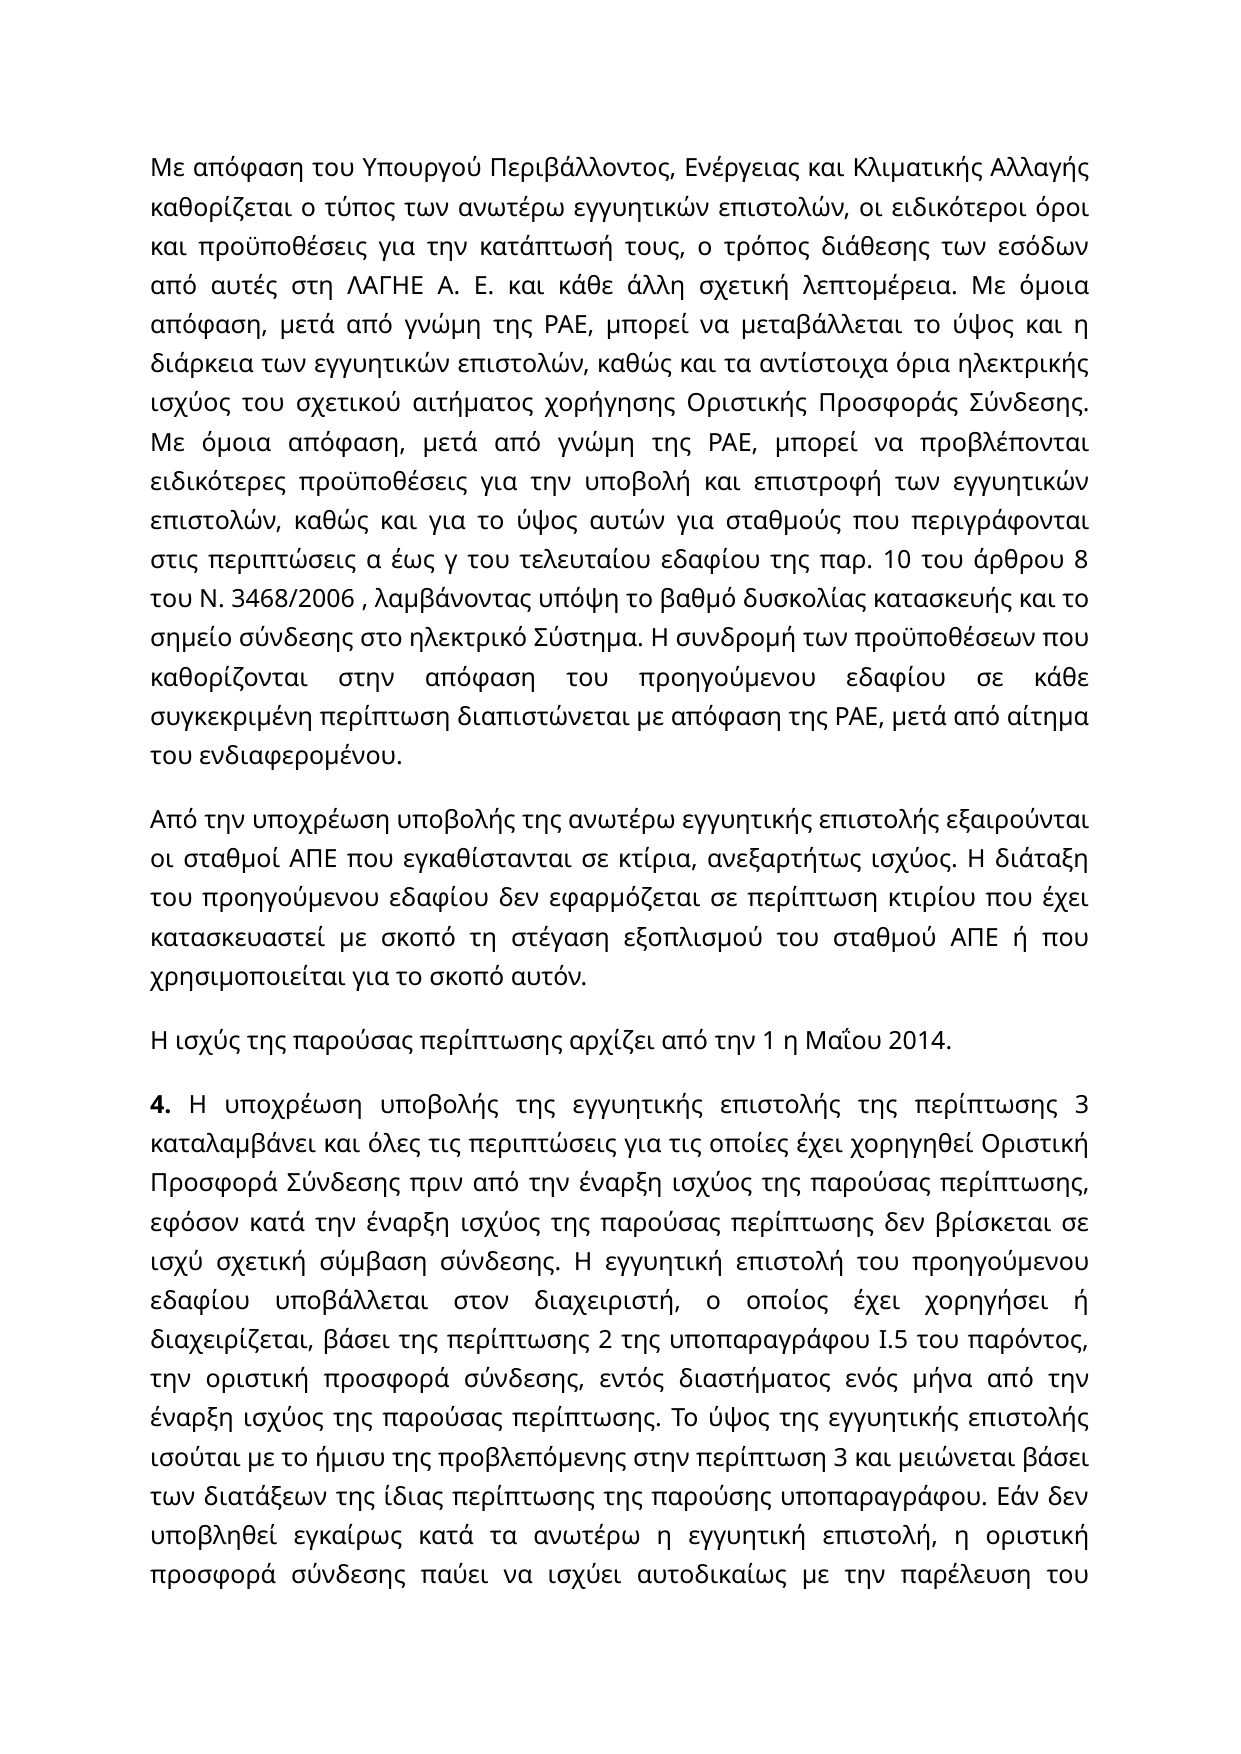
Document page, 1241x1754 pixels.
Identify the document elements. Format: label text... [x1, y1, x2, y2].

text 4. Η υποχρέωση υποβολής της εγγυητικής επιστολής της περίπτωσης 3 καταλαμβάνει και όλες τις περιπτώσεις για τις οποίες έχει χορηγηθεί Οριστική Προσφορά Σύνδεσης πριν από την έναρξη ισχύος της παρούσας περίπτωσης, εφόσον κατά την έναρξη ισχύος της παρούσας περίπτωσης δεν βρίσκεται σε ισχύ σχετική σύμβαση σύνδεσης. Η εγγυητική επιστολή του προηγούμενου εδαφίου υποβάλλεται στον διαχειριστή, ο οποίος έχει χορηγήσει ή διαχειρίζεται, βάσει της περίπτωσης 2 της υποπαραγράφου Ι.5 του παρόντος, την οριστική προσφορά σύνδεσης, εντός διαστήματος ενός μήνα από την έναρξη ισχύος της παρούσας περίπτωσης. Το ύψος της εγγυητικής επιστολής ισούται με το ήμισυ της προβλεπόμενης στην περίπτωση 3 και μειώνεται βάσει των διατάξεων της ίδιας περίπτωσης της παρούσης υποπαραγράφου. Εάν δεν υποβληθεί εγκαίρως κατά τα ανωτέρω η εγγυητική επιστολή, η οριστική προσφορά σύνδεσης παύει να ισχύει αυτοδικαίως με την παρέλευση του [150, 1087, 1090, 1591]
text Με απόφαση του Υπουργού Περιβάλλοντος, Ενέργειας και Κλιματικής Αλλαγής καθορίζεται ο τύπος των ανωτέρω εγγυητικών επιστολών, οι ειδικότεροι όροι και προϋποθέσεις για την κατάπτωσή τους, ο τρόπος διάθεσης των εσόδων από αυτές στη ΛΑΓΗΕ Α. Ε. και κάθε άλλη σχετική λεπτομέρεια. Με όμοια απόφαση, μετά από γνώμη της ΡΑΕ, μπορεί να μεταβάλλεται το ύψος και η διάρκεια των εγγυητικών επιστολών, καθώς και τα αντίστοιχα όρια ηλεκτρικής ισχύος του σχετικού αιτήματος χορήγησης Οριστικής Προσφοράς Σύνδεσης. Με όμοια απόφαση, μετά από γνώμη της ΡΑΕ, μπορεί να προβλέπονται ειδικότερες προϋποθέσεις για την υποβολή και επιστροφή των εγγυητικών επιστολών, καθώς και για το ύψος αυτών για σταθμούς που περιγράφονται στις περιπτώσεις α έως γ του τελευταίου εδαφίου της παρ. 10 του άρθρου 8 του Ν. 3468/2006 , λαμβάνοντας υπόψη το βαθμό δυσκολίας κατασκευής και το σημείο σύνδεσης στο ηλεκτρικό Σύστημα. Η συνδρομή των προϋποθέσεων που καθορίζονται στην απόφαση του προηγούμενου εδαφίου σε κάθε συγκεκριμένη περίπτωση διαπιστώνεται με απόφαση της ΡΑΕ, μετά από αίτημα του ενδιαφερομένου. [150, 150, 1090, 772]
text Η ισχύς της παρούσας περίπτωσης αρχίζει από την 1 η Μαΐου 2014. [150, 1022, 1090, 1057]
text Από την υποχρέωση υποβολής της ανωτέρω εγγυητικής επιστολής εξαιρούνται οι σταθμοί ΑΠΕ που εγκαθίστανται σε κτίρια, ανεξαρτήτως ισχύος. Η διάταξη του προηγούμενου εδαφίου δεν εφαρμόζεται σε περίπτωση κτιρίου που έχει κατασκευαστεί με σκοπό τη στέγαση εξοπλισμού του σταθμού ΑΠΕ ή που χρησιμοποιείται για το σκοπό αυτόν. [150, 802, 1090, 992]
